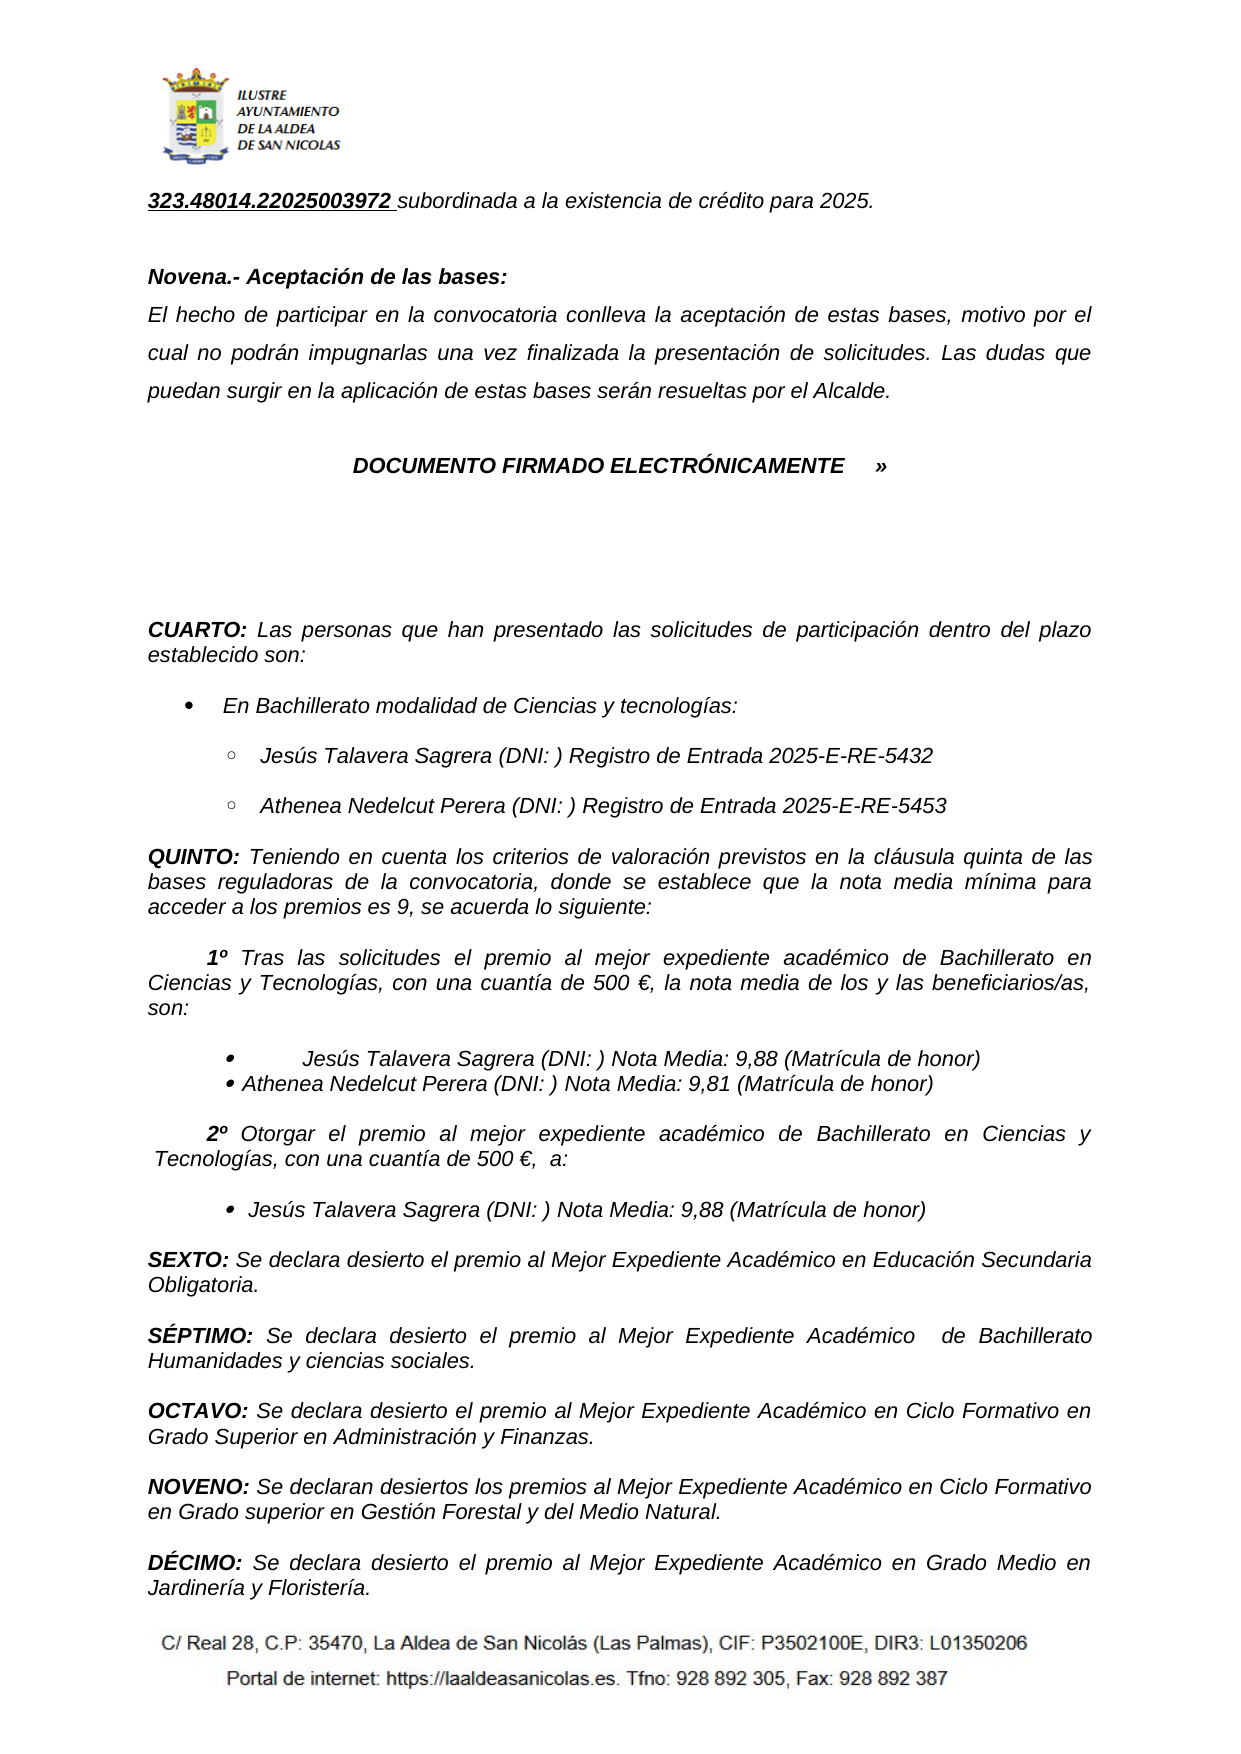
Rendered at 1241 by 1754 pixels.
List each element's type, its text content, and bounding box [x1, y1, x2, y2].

text SÉPTIMO: Se declara desierto el premio al Mejor Expediente Académico de Bachillerato Humanidades y ciencias sociales. [148, 1323, 1093, 1373]
text NOVENO: Se declaran desiertos los premios al Mejor Expediente Académico en Ciclo Formativo en Grado superior en Gestión Forestal y del Medio Natural. [148, 1474, 1093, 1524]
text CUARTO: Las personas que han presentado las solicitudes de participación dentro del plazo establecido son: [148, 617, 1093, 667]
text 2º Otorgar el premio al mejor expediente académico de Bachillerato en Ciencias y Tecnologías, con una cuantía de 500 €, a: [153, 1121, 1093, 1172]
list Jesús Talavera Sagrera (DNI: ) Nota Media: 9,88 (Matrícula de honor) [224, 1046, 1093, 1071]
text QUINTO: Teniendo en cuenta los criterios de valoración previstos en la cláusula quinta de las bases reguladoras de la convocatoria, donde se establece que la nota media mínima para acceder a los premios es 9, se acuerda lo siguiente: [148, 844, 1093, 919]
picture [149, 60, 356, 172]
text DOCUMENTO FIRMADO ELECTRÓNICAMENTE » [148, 453, 1093, 478]
text Novena.- Aceptación de las bases: [148, 264, 1093, 289]
text El hecho de participar en la convocatoria conlleva la aceptación de estas bases, motivo por el cual no podrán impugnarlas una vez finalizada la presentación de solicitudes. Las dudas que puedan surgir en la aplicación de estas bases serán resueltas por el Alcalde. [148, 302, 1093, 403]
text DÉCIMO: Se declara desierto el premio al Mejor Expediente Académico en Grado Medio en Jardinería y Floristería. [148, 1550, 1093, 1600]
text SEXTO: Se declara desierto el premio al Mejor Expediente Académico en Educación Secundaria Obligatoria. [148, 1247, 1093, 1298]
text 1º Tras las solicitudes el premio al mejor expediente académico de Bachillerato en Ciencias y Tecnologías, con una cuantía de 500 €, la nota media de los y las beneficiarios/as, son: [148, 945, 1093, 1020]
list En Bachillerato modalidad de Ciencias y tecnologías: [185, 693, 1093, 718]
picture [149, 1627, 1034, 1694]
list Athenea Nedelcut Perera (DNI: ) Registro de Entrada 2025-E-RE-5453 [223, 793, 1093, 819]
list Jesús Talavera Sagrera (DNI: ) Nota Media: 9,88 (Matrícula de honor) [224, 1197, 1093, 1222]
list Jesús Talavera Sagrera (DNI: ) Registro de Entrada 2025-E-RE-5432 [223, 743, 1093, 768]
list Athenea Nedelcut Perera (DNI: ) Nota Media: 9,81 (Matrícula de honor) [224, 1071, 1093, 1096]
text OCTAVO: Se declara desierto el premio al Mejor Expediente Académico en Ciclo Formativo en Grado Superior en Administración y Finanzas. [148, 1398, 1093, 1449]
text 323.48014.22025003972 subordinada a la existencia de crédito para 2025. [148, 188, 1093, 214]
